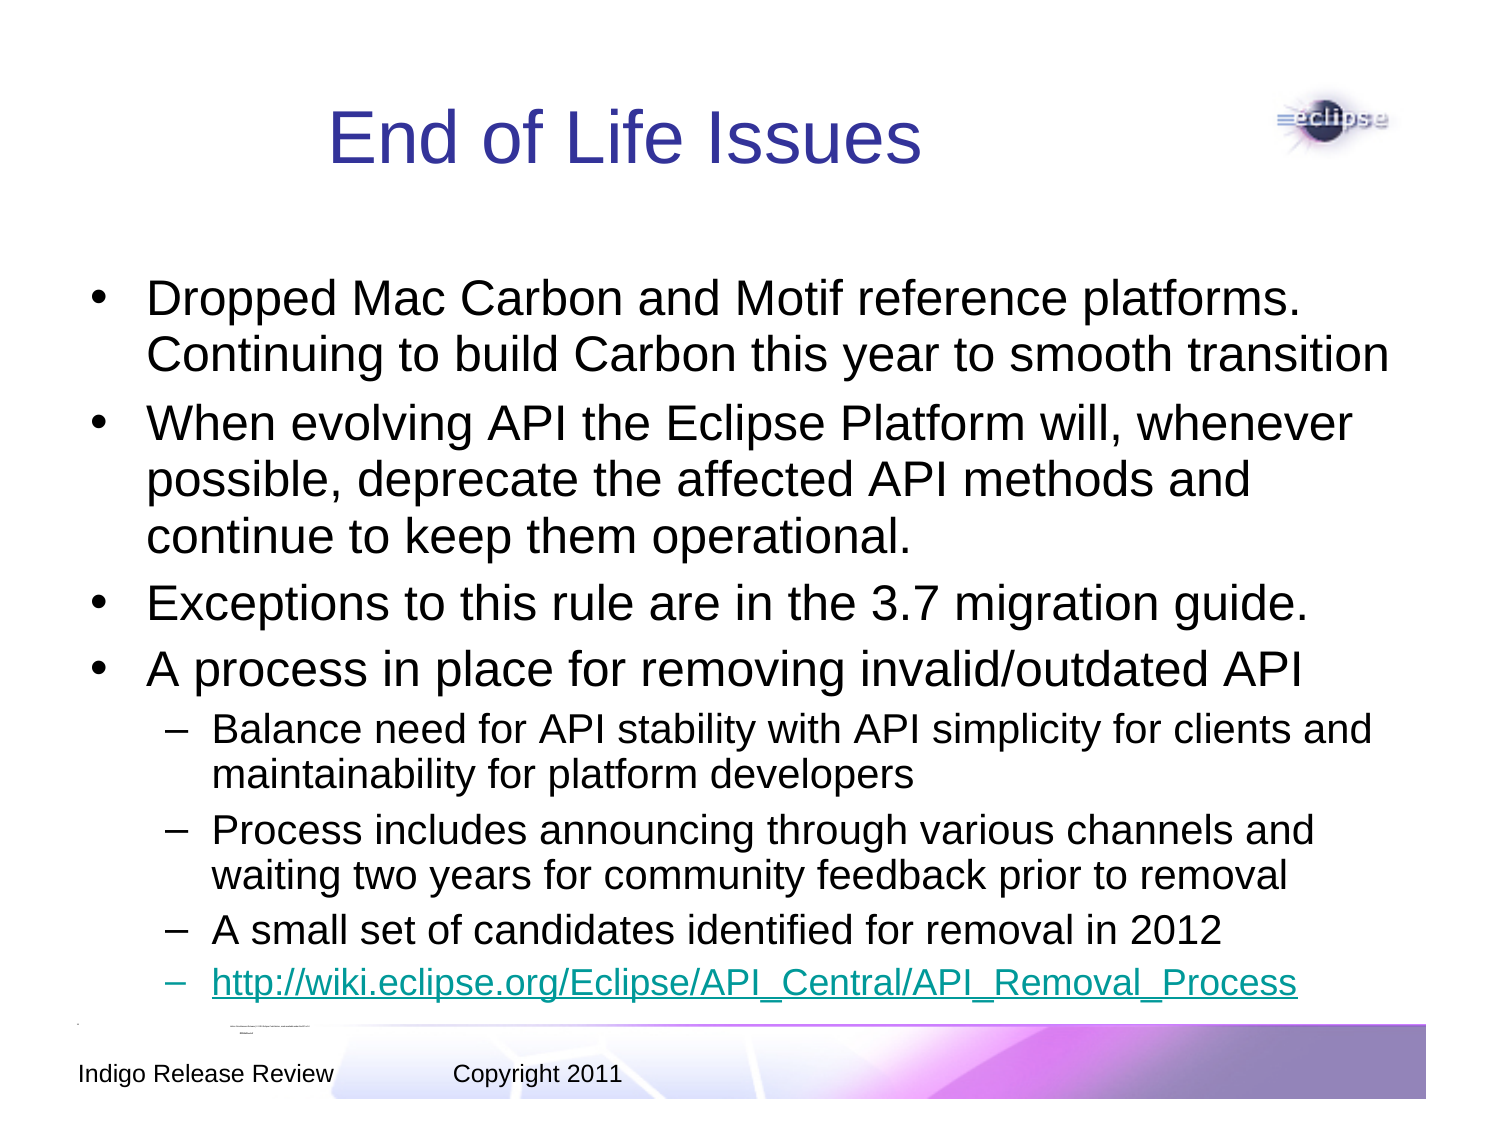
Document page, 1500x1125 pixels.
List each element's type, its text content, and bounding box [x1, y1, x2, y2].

picture [225, 1061, 1426, 1099]
picture [1257, 42, 1408, 193]
title End of Life Issues [74, 45, 1176, 233]
list Dropped Mac Carbon and Motif reference platforms. Continuing to build Carbon this year to smooth transition When evolving API the Eclipse Platform will, whenever possible, deprecate the affected API methods and continue to keep them operational. Exceptions to this rule are in the 3.7 migration guide. A process in place for removing invalid/outdated API Balance need for API stability with API simplicity for clients and maintainability for platform developers Process includes announcing through various channels and waiting two years for community feedback prior to removal A small set of candidates identified for removal in 2012 http://wiki.eclipse.org/Eclipse/API_Central/API_Removal_Process [75, 262, 1426, 1061]
